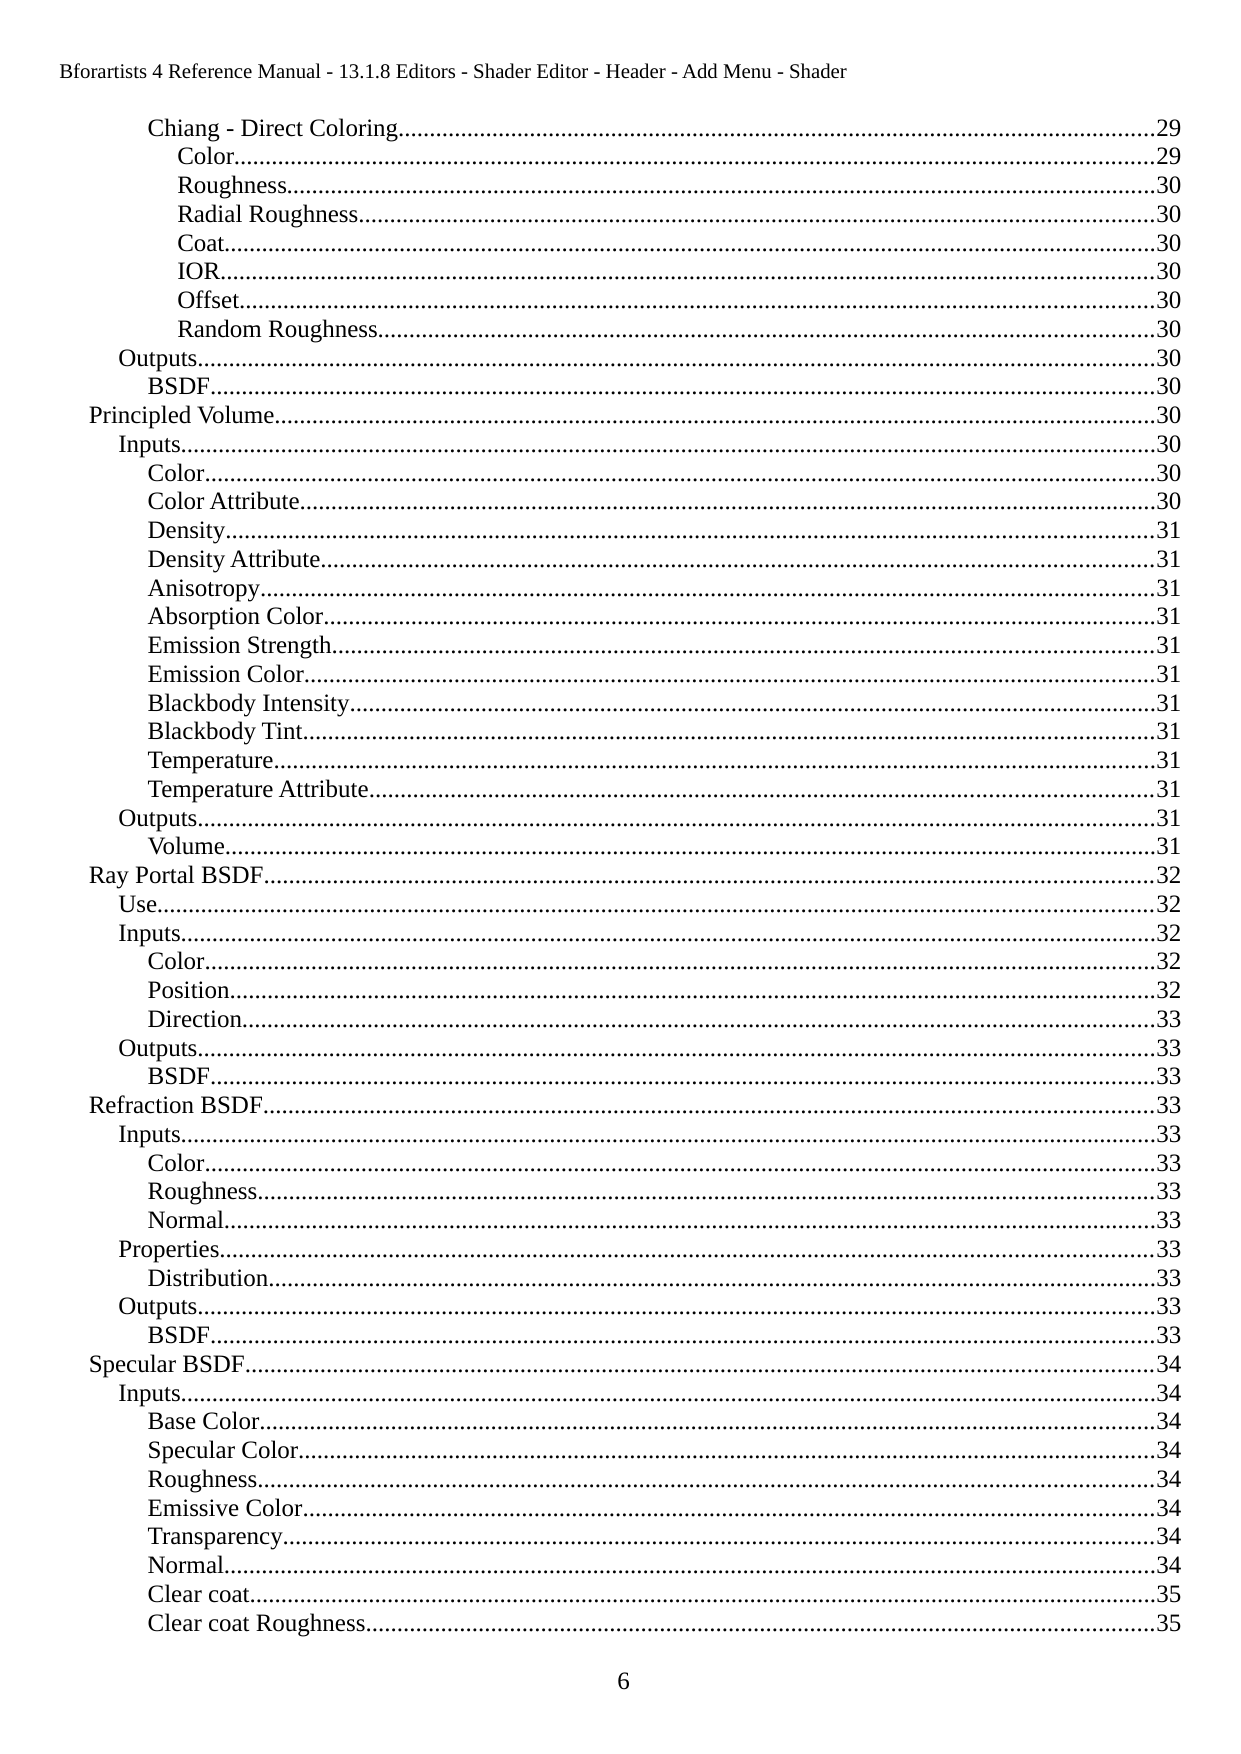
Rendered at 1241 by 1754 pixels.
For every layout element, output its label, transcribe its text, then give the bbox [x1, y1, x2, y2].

text Absorption Color 31 [147, 601, 1181, 630]
text Specular Color 34 [147, 1435, 1181, 1464]
text Emission Color 31 [147, 659, 1181, 688]
text Direction 33 [147, 1004, 1181, 1033]
text Density 31 [147, 515, 1181, 544]
text Temperature Attribute 31 [147, 774, 1181, 803]
text Density Attribute 31 [147, 544, 1181, 573]
text Outputs 30 [118, 343, 1181, 371]
text Color 33 [147, 1148, 1181, 1176]
text Anisotropy 31 [147, 573, 1181, 601]
text Color Attribute 30 [147, 486, 1181, 515]
text BSDF 33 [147, 1061, 1181, 1090]
text Temperature 31 [147, 745, 1181, 774]
text Chiang - Direct Coloring 29 [147, 113, 1181, 141]
text Radial Roughness 30 [177, 199, 1181, 228]
text BSDF 33 [147, 1320, 1181, 1349]
text Properties 33 [118, 1234, 1181, 1263]
text Distribution 33 [147, 1263, 1181, 1291]
text Normal 33 [147, 1205, 1181, 1234]
text Roughness 34 [147, 1464, 1181, 1493]
text Outputs 33 [118, 1291, 1181, 1320]
text Inputs 30 [118, 429, 1181, 458]
text Normal 34 [147, 1550, 1181, 1579]
text Volume 31 [147, 831, 1181, 860]
text Blackbody Tint 31 [147, 716, 1181, 745]
text Principled Volume 30 [88, 400, 1181, 429]
text IOR 30 [177, 256, 1181, 285]
text Clear coat 35 [147, 1579, 1181, 1608]
text Inputs 32 [118, 918, 1181, 946]
text Color 30 [147, 458, 1181, 486]
text Emissive Color 34 [147, 1493, 1181, 1521]
text Blackbody Intensity 31 [147, 688, 1181, 716]
text Inputs 33 [118, 1119, 1181, 1148]
text Specular BSDF 34 [88, 1349, 1181, 1378]
text Roughness 30 [177, 170, 1181, 199]
text Random Roughness 30 [177, 314, 1181, 343]
text Base Color 34 [147, 1406, 1181, 1435]
text Outputs 31 [118, 803, 1181, 831]
text Position 32 [147, 975, 1181, 1004]
text Coat 30 [177, 228, 1181, 256]
text Color 29 [177, 141, 1181, 170]
text Emission Strength 31 [147, 630, 1181, 659]
text BSDF 30 [147, 371, 1181, 400]
text Use 32 [118, 889, 1181, 918]
text Inputs 34 [118, 1378, 1181, 1406]
text Clear coat Roughness 35 [147, 1608, 1181, 1636]
text Ray Portal BSDF 32 [88, 860, 1181, 889]
text Color 32 [147, 946, 1181, 975]
text Roughness 33 [147, 1176, 1181, 1205]
text Offset 30 [177, 285, 1181, 314]
text Outputs 33 [118, 1033, 1181, 1061]
text Refraction BSDF 33 [88, 1090, 1181, 1119]
text Transparency 34 [147, 1521, 1181, 1550]
